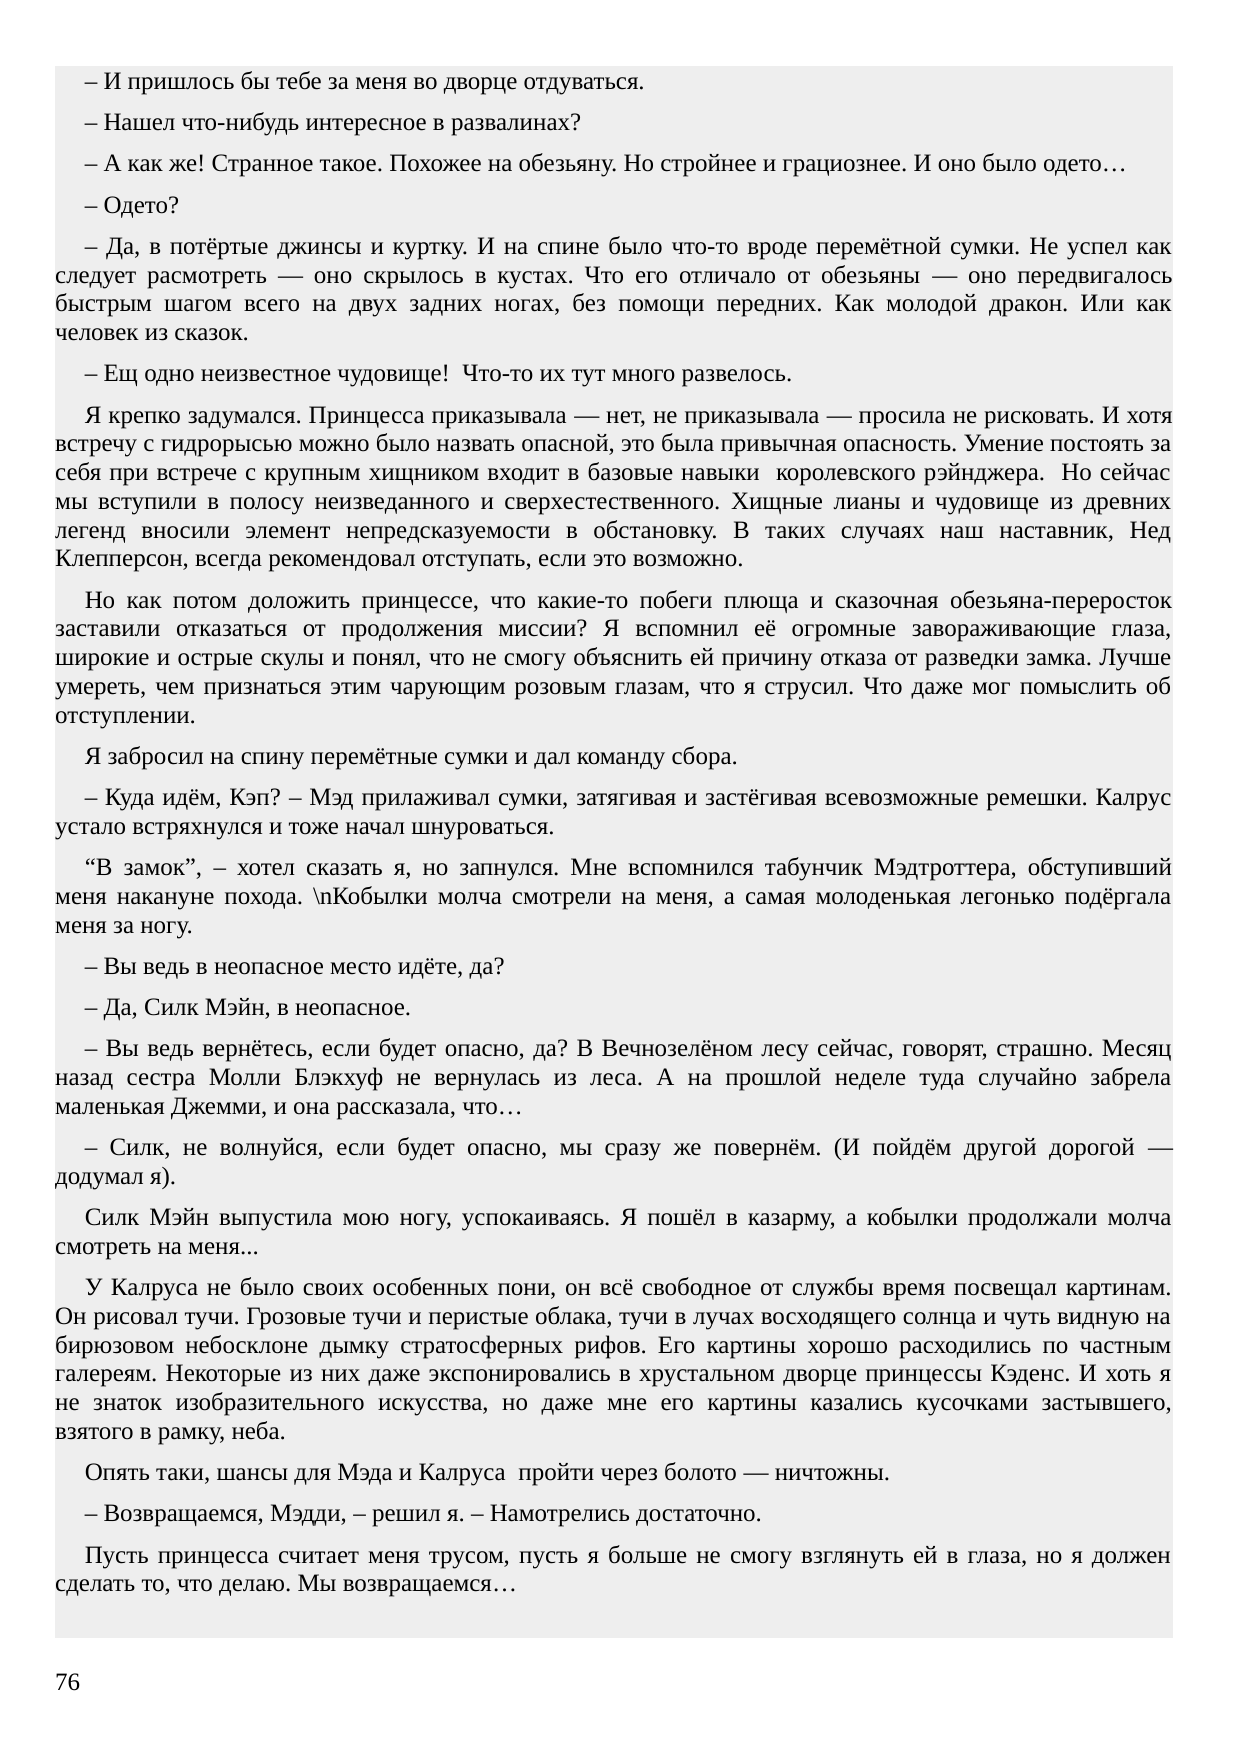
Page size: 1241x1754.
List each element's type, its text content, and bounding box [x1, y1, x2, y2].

text Опять таки, шансы для Мэда и Калруса пройти через болото — ничтожны. [55, 1457, 1173, 1486]
text – Силк, не волнуйся, если будет опасно, мы сразу же повернём. (И пойдём другой дорогой — додумал я). [55, 1132, 1173, 1190]
text – Возвращаемся, Мэдди, – решил я. – Намотрелись достаточно. [55, 1498, 1173, 1527]
text Но как потом доложить принцессе, что какие-то побеги плюща и сказочная обезьяна-переросток заставили отказаться от продолжения миссии? Я вспомнил её огромные завораживающие глаза, широкие и острые скулы и понял, что не смогу объяснить ей причину отказа от разведки замка. Лучше умереть, чем признаться этим чарующим розовым глазам, что я струсил. Что даже мог помыслить об отступлении. [55, 585, 1173, 728]
text Я крепко задумался. Принцесса приказывала — нет, не приказывала — просила не рисковать. И хотя встречу с гидрорысью можно было назвать опасной, это была привычная опасность. Умение постоять за себя при встрече с крупным хищником входит в базовые навыки королевского рэйнджера. Но сейчас мы вступили в полосу неизведанного и сверхестественного. Хищные лианы и чудовище из древних легенд вносили элемент непредсказуемости в обстановку. В таких случаях наш наставник, Нед Клепперсон, всегда рекомендовал отступать, если это возможно. [55, 400, 1173, 572]
text У Калруса не было своих особенных пони, он всё свободное от службы время посвещал картинам. Он рисовал тучи. Грозовые тучи и перистые облака, тучи в лучах восходящего солнца и чуть видную на бирюзовом небосклоне дымку стратосферных рифов. Его картины хорошо расходились по частным галереям. Некоторые из них даже экспонировались в хрустальном дворце принцессы Кэденс. И хоть я не знаток изобразительного искусства, но даже мне его картины казались кусочками застывшего, взятого в рамку, неба. [55, 1272, 1173, 1445]
text – И пришлось бы тебе за меня во дворце отдуваться. [55, 66, 1173, 95]
text – Вы ведь вернётесь, если будет опасно, да? В Вечнозелёном лесу сейчас, говорят, страшно. Месяц назад сестра Молли Блэкхуф не вернулась из леса. А на прошлой неделе туда случайно забрела маленькая Джемми, и она рассказала, что… [55, 1033, 1173, 1120]
text “В замок”, – хотел сказать я, но запнулся. Мне вспомнился табунчик Мэдтроттера, обступивший меня накануне похода. \nКобылки молча смотрели на меня, а самая молоденькая легонько подёргала меня за ногу. [55, 852, 1173, 938]
text – Одето? [55, 190, 1173, 218]
text – Вы ведь в неопасное место идёте, да? [55, 951, 1173, 980]
text – Да, Силк Мэйн, в неопасное. [55, 992, 1173, 1021]
text – А как же! Странное такое. Похожее на обезьяну. Но стройнее и грациознее. И оно было одето… [55, 148, 1173, 177]
text – Куда идём, Кэп? – Мэд прилаживал сумки, затягивая и застёгивая всевозможные ремешки. Калрус устало встряхнулся и тоже начал шнуроваться. [55, 782, 1173, 840]
text Пусть принцесса считает меня трусом, пусть я больше не смогу взглянуть ей в глаза, но я должен сделать то, что делаю. Мы возвращаемся… [55, 1540, 1173, 1597]
text – Нашел что-нибудь интересное в развалинах? [55, 107, 1173, 136]
text Я забросил на спину перемётные сумки и дал команду сбора. [55, 741, 1173, 770]
text – Да, в потёртые джинсы и куртку. И на спине было что-то вроде перемётной сумки. Не успел как следует расмотреть — оно скрылось в кустах. Что его отличало от обезьяны — оно передвигалось быстрым шагом всего на двух задних ногах, без помощи передних. Как молодой дракон. Или как человек из сказок. [55, 231, 1173, 346]
text – Ещ одно неизвестное чудовище! Что-то их тут много развелось. [55, 358, 1173, 387]
text Силк Мэйн выпустила мою ногу, успокаиваясь. Я пошёл в казарму, а кобылки продолжали молча смотреть на меня... [55, 1202, 1173, 1260]
